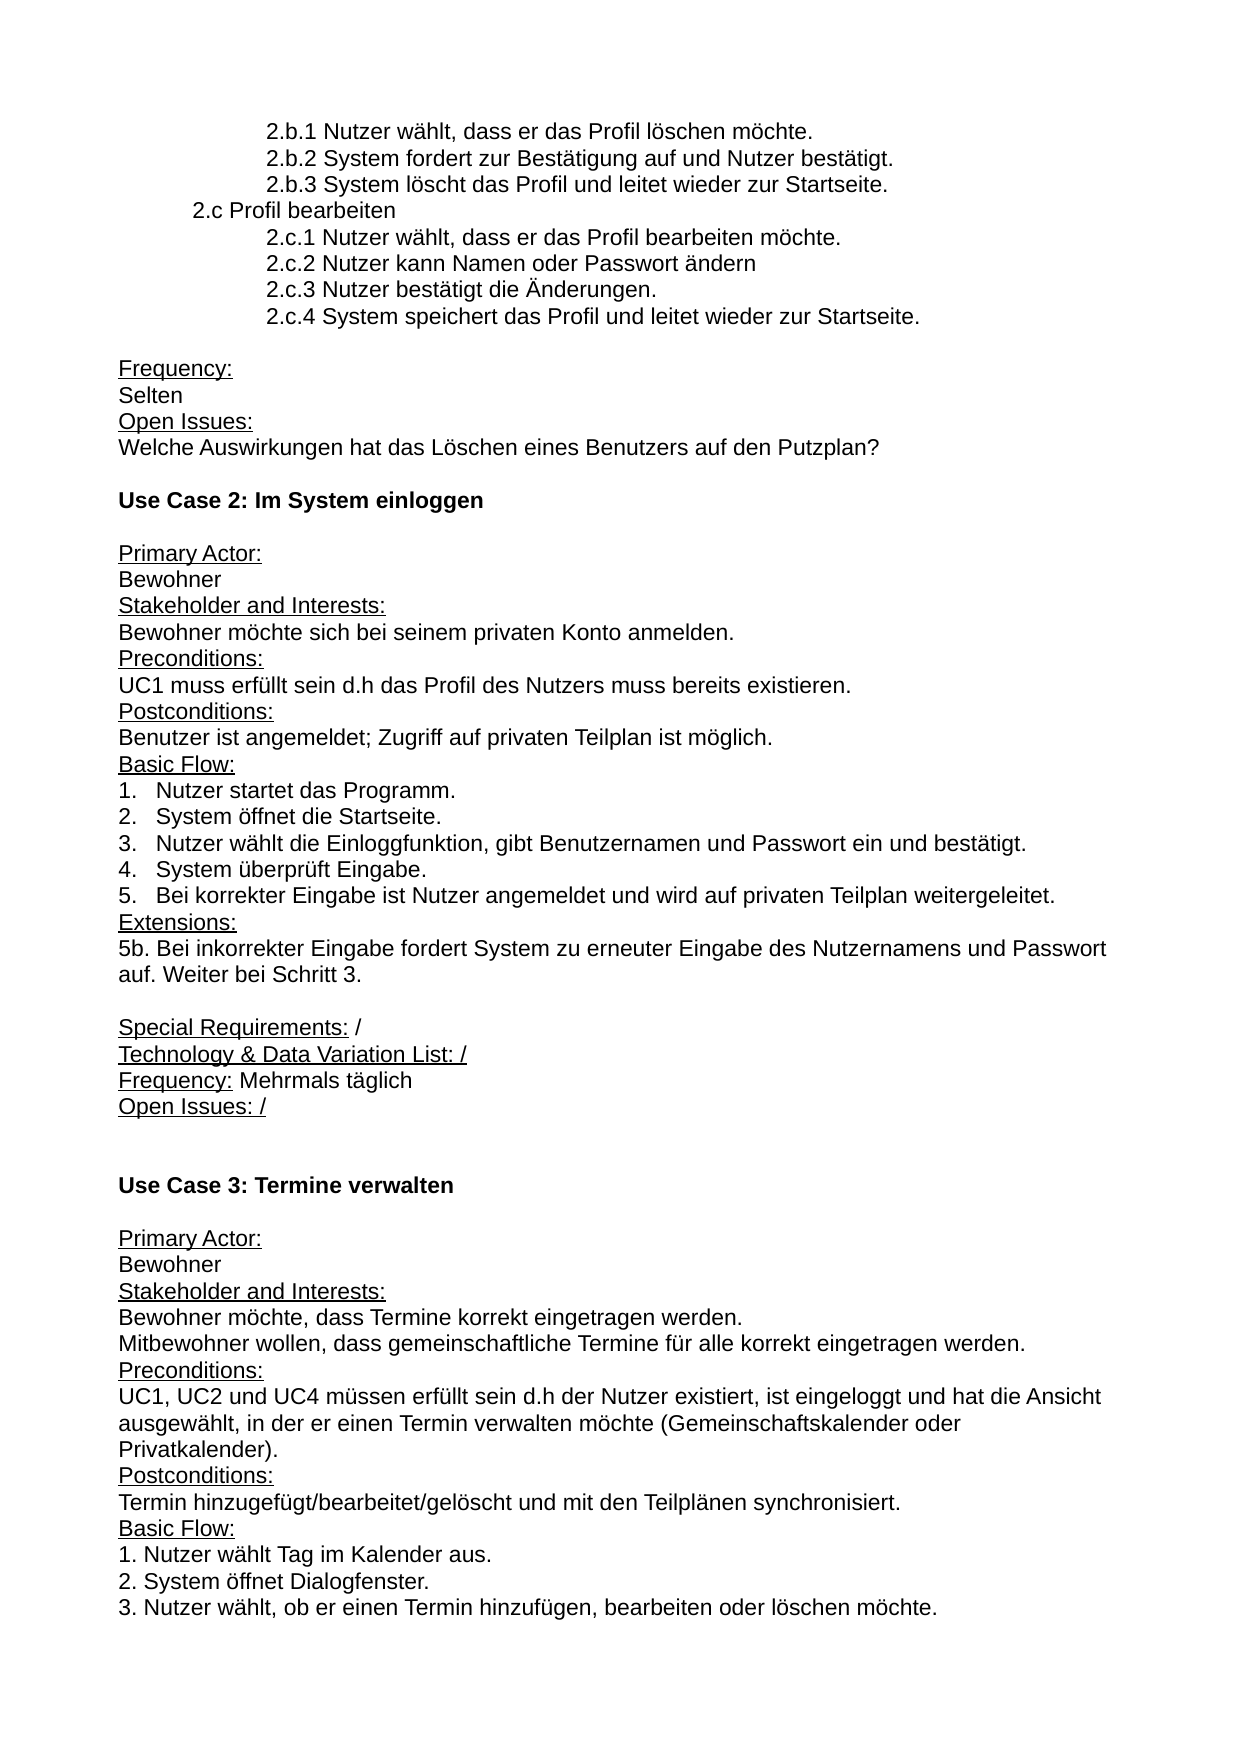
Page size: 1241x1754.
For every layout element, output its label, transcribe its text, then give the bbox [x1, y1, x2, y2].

text 1. Nutzer wählt Tag im Kalender aus. [118, 1541, 1122, 1568]
text Technology & Data Variation List: / [118, 1041, 1122, 1067]
text Primary Actor: [118, 540, 1122, 566]
text Postconditions: [118, 1462, 1122, 1488]
text 2. System öffnet Dialogfenster. [118, 1568, 1122, 1594]
text 2.b.2 System fordert zur Bestätigung auf und Nutzer bestätigt. [118, 144, 1122, 171]
text Benutzer ist angemeldet; Zugriff auf privaten Teilplan ist möglich. [118, 724, 1122, 751]
text Basic Flow: [118, 751, 1122, 777]
text Basic Flow: [118, 1515, 1122, 1541]
text 5b. Bei inkorrekter Eingabe fordert System zu erneuter Eingabe des Nutzernamens und Passwort auf. Weiter bei Schritt 3. [118, 935, 1122, 988]
text 2.c.2 Nutzer kann Namen oder Passwort ändern [118, 250, 1122, 276]
text UC1, UC2 und UC4 müssen erfüllt sein d.h der Nutzer existiert, ist eingeloggt und hat die Ansicht ausgewählt, in der er einen Termin verwalten möchte (Gemeinschaftskalender oder Privatkalender). [118, 1383, 1122, 1462]
text 2.c.3 Nutzer bestätigt die Änderungen. [118, 276, 1122, 303]
text Stakeholder and Interests: [118, 1278, 1122, 1304]
text Extensions: [118, 909, 1122, 935]
text 2.b.1 Nutzer wählt, dass er das Profil löschen möchte. [118, 118, 1122, 144]
text Use Case 3: Termine verwalten [118, 1172, 1122, 1199]
text Primary Actor: [118, 1225, 1122, 1251]
text Preconditions: [118, 645, 1122, 672]
text Bewohner [118, 566, 1122, 592]
text 2.b.3 System löscht das Profil und leitet wieder zur Startseite. [118, 171, 1122, 197]
text Termin hinzugefügt/bearbeitet/gelöscht und mit den Teilplänen synchronisiert. [118, 1488, 1122, 1515]
text 2.c.1 Nutzer wählt, dass er das Profil bearbeiten möchte. [118, 223, 1122, 250]
list Bei korrekter Eingabe ist Nutzer angemeldet und wird auf privaten Teilplan weitergeleitet. [118, 882, 1122, 909]
text Mitbewohner wollen, dass gemeinschaftliche Termine für alle korrekt eingetragen werden. [118, 1330, 1122, 1357]
text 3. Nutzer wählt, ob er einen Termin hinzufügen, bearbeiten oder löschen möchte. [118, 1594, 1122, 1620]
list Nutzer startet das Programm. [118, 777, 1122, 803]
text Special Requirements: / [118, 1014, 1122, 1041]
text Open Issues: / [118, 1093, 1122, 1119]
text 2.c.4 System speichert das Profil und leitet wieder zur Startseite. [118, 303, 1122, 329]
text Use Case 2: Im System einloggen [118, 487, 1122, 513]
text Stakeholder and Interests: [118, 592, 1122, 619]
text UC1 muss erfüllt sein d.h das Profil des Nutzers muss bereits existieren. [118, 672, 1122, 698]
text Frequency: [118, 355, 1122, 382]
text Bewohner möchte sich bei seinem privaten Konto anmelden. [118, 619, 1122, 645]
list Nutzer wählt die Einloggfunktion, gibt Benutzernamen und Passwort ein und bestätigt. [118, 830, 1122, 856]
text Selten [118, 382, 1122, 408]
list System öffnet die Startseite. [118, 803, 1122, 830]
text Bewohner möchte, dass Termine korrekt eingetragen werden. [118, 1304, 1122, 1330]
text Preconditions: [118, 1357, 1122, 1383]
text Frequency: Mehrmals täglich [118, 1067, 1122, 1093]
text Welche Auswirkungen hat das Löschen eines Benutzers auf den Putzplan? [118, 434, 1122, 461]
text Postconditions: [118, 698, 1122, 724]
list System überprüft Eingabe. [118, 856, 1122, 882]
text Bewohner [118, 1251, 1122, 1278]
text 2.c Profil bearbeiten [118, 197, 1122, 223]
text Open Issues: [118, 408, 1122, 434]
